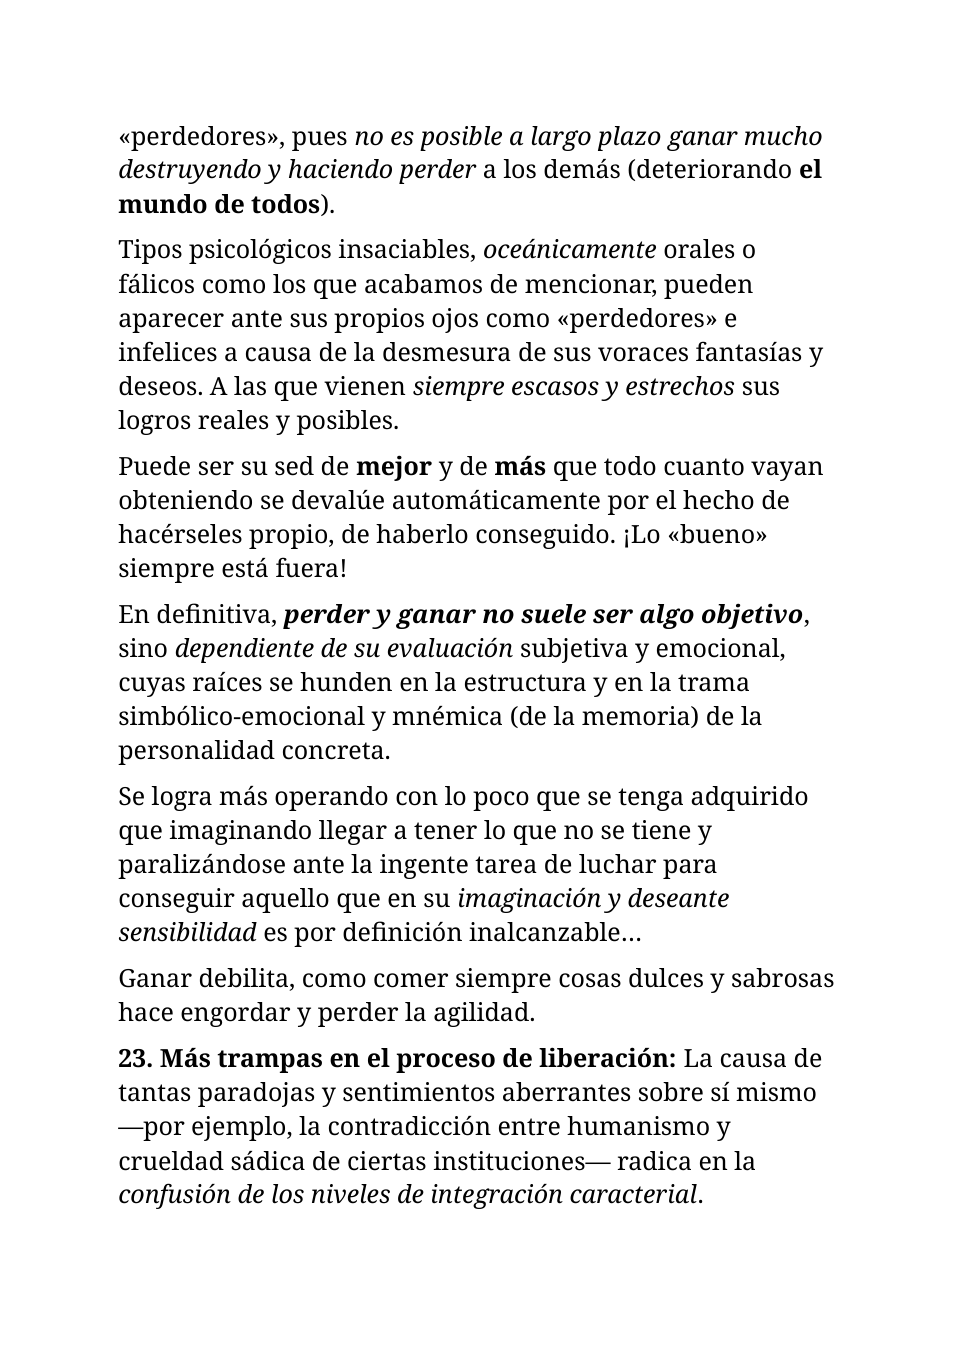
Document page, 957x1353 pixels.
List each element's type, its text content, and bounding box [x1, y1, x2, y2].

text En definitiva, perder y ganar no suele ser algo objetivo, sino dependiente de su evaluación subjetiva y emocional, cuyas raíces se hunden en la estructura y en la trama simbólico-emocional y mnémica (de la memoria) de la personalidad concreta. [118, 597, 838, 767]
text Se logra más operando con lo poco que se tenga adquirido que imaginando llegar a tener lo que no se tiene y paralizándose ante la ingente tarea de luchar para conseguir aquello que en su imaginación y deseante sensibilidad es por definición inalcanzable… [118, 779, 838, 949]
text Puede ser su sed de mejor y de más que todo cuanto vayan obteniendo se devalúe automáticamente por el hecho de hacérseles propio, de haberlo conseguido. ¡Lo «bueno» siempre está fuera! [118, 448, 838, 585]
text 23. Más trampas en el proceso de liberación: La causa de tantas paradojas y sentimientos aberrantes sobre sí mismo —por ejemplo, la contradicción entre humanismo y crueldad sádica de ciertas instituciones— radica en la confusión de los niveles de integración caracterial. [118, 1041, 838, 1211]
text Tipos psicológicos insaciables, oceánicamente orales o fálicos como los que acabamos de mencionar, pueden aparecer ante sus propios ojos como «perdedores» e infelices a causa de la desmesura de sus voraces fantasías y deseos. A las que vienen siempre escasos y estrechos sus logros reales y posibles. [118, 232, 838, 437]
text «perdedores», pues no es posible a largo plazo ganar mucho destruyendo y haciendo perder a los demás (deteriorando el mundo de todos). [118, 118, 838, 220]
text Ganar debilita, como comer siempre cosas dulces y sabrosas hace engordar y perder la agilidad. [118, 961, 838, 1029]
